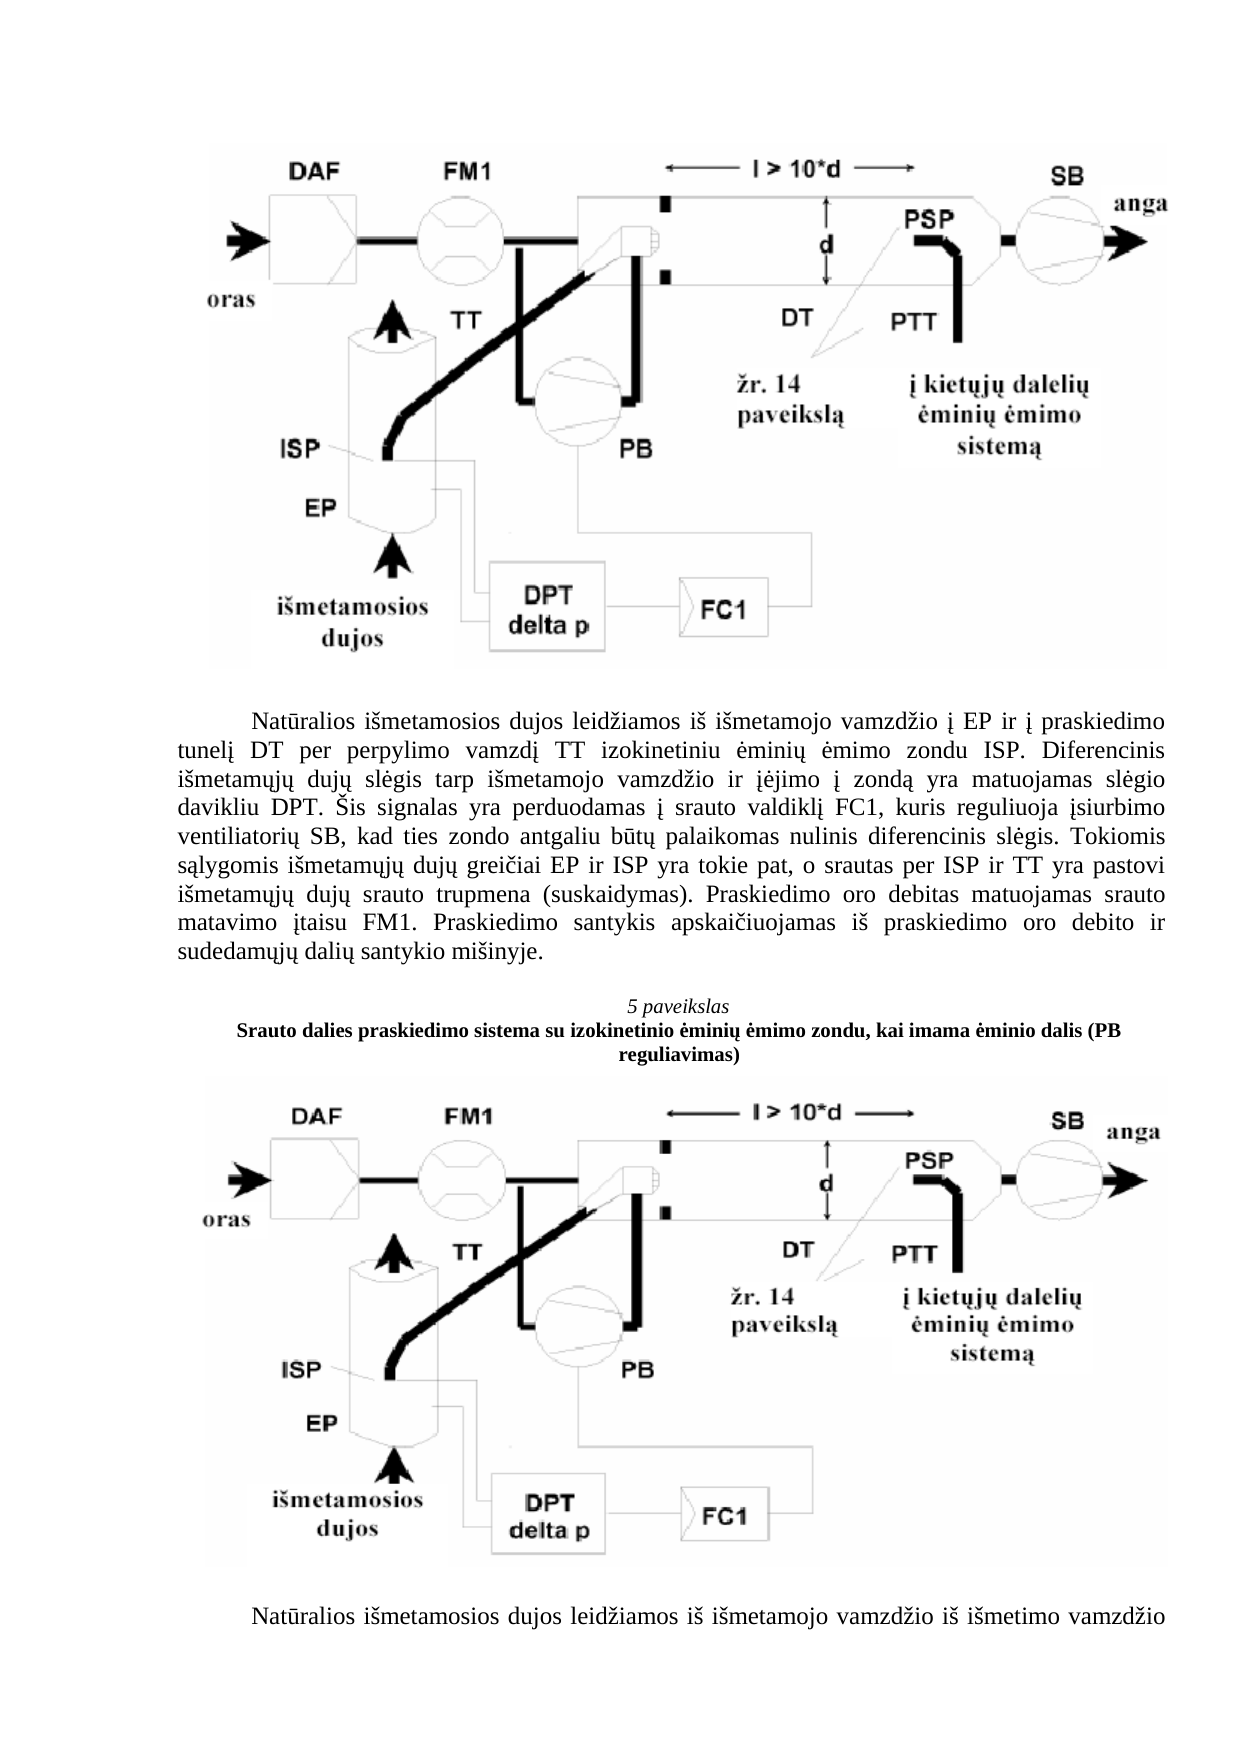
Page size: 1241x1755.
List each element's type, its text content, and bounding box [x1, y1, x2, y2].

table_cell Srauto dalies praskiedimo sistema su izokinetinio ėminių ėmimo zondu, kai imama ėminio dalis (PB reguliavimas) [177, 1018, 1181, 1066]
text Natūralios išmetamosios dujos leidžiamos iš išmetamojo vamzdžio iš išmetimo vamzdžio [177, 1601, 1166, 1630]
table_header 5 paveikslas [177, 994, 1181, 1018]
table_cell [177, 1066, 188, 1572]
table_cell [177, 118, 188, 677]
text Natūralios išmetamosios dujos leidžiamos iš išmetamojo vamzdžio į EP ir į praskiedimo tunelį DT per perpylimo vamzdį TT izokinetiniu ėminių ėmimo zondu ISP. Diferencinis išmetamųjų dujų slėgis tarp išmetamojo vamzdžio ir įėjimo į zondą yra matuojamas slėgio davikliu DPT. Šis signalas yra perduodamas į srauto valdiklį FC1, kuris reguliuoja įsiurbimo ventiliatorių SB, kad ties zondo antgaliu būtų palaikomas nulinis diferencinis slėgis. Tokiomis sąlygomis išmetamųjų dujų greičiai EP ir ISP yra tokie pat, o srautas per ISP ir TT yra pastovi išmetamųjų dujų srauto trupmena (suskaidymas). Praskiedimo oro debitas matuojamas srauto matavimo įtaisu FM1. Praskiedimo santykis apskaičiuojamas iš praskiedimo oro debito ir sudedamųjų dalių santykio mišinyje. [177, 706, 1166, 965]
